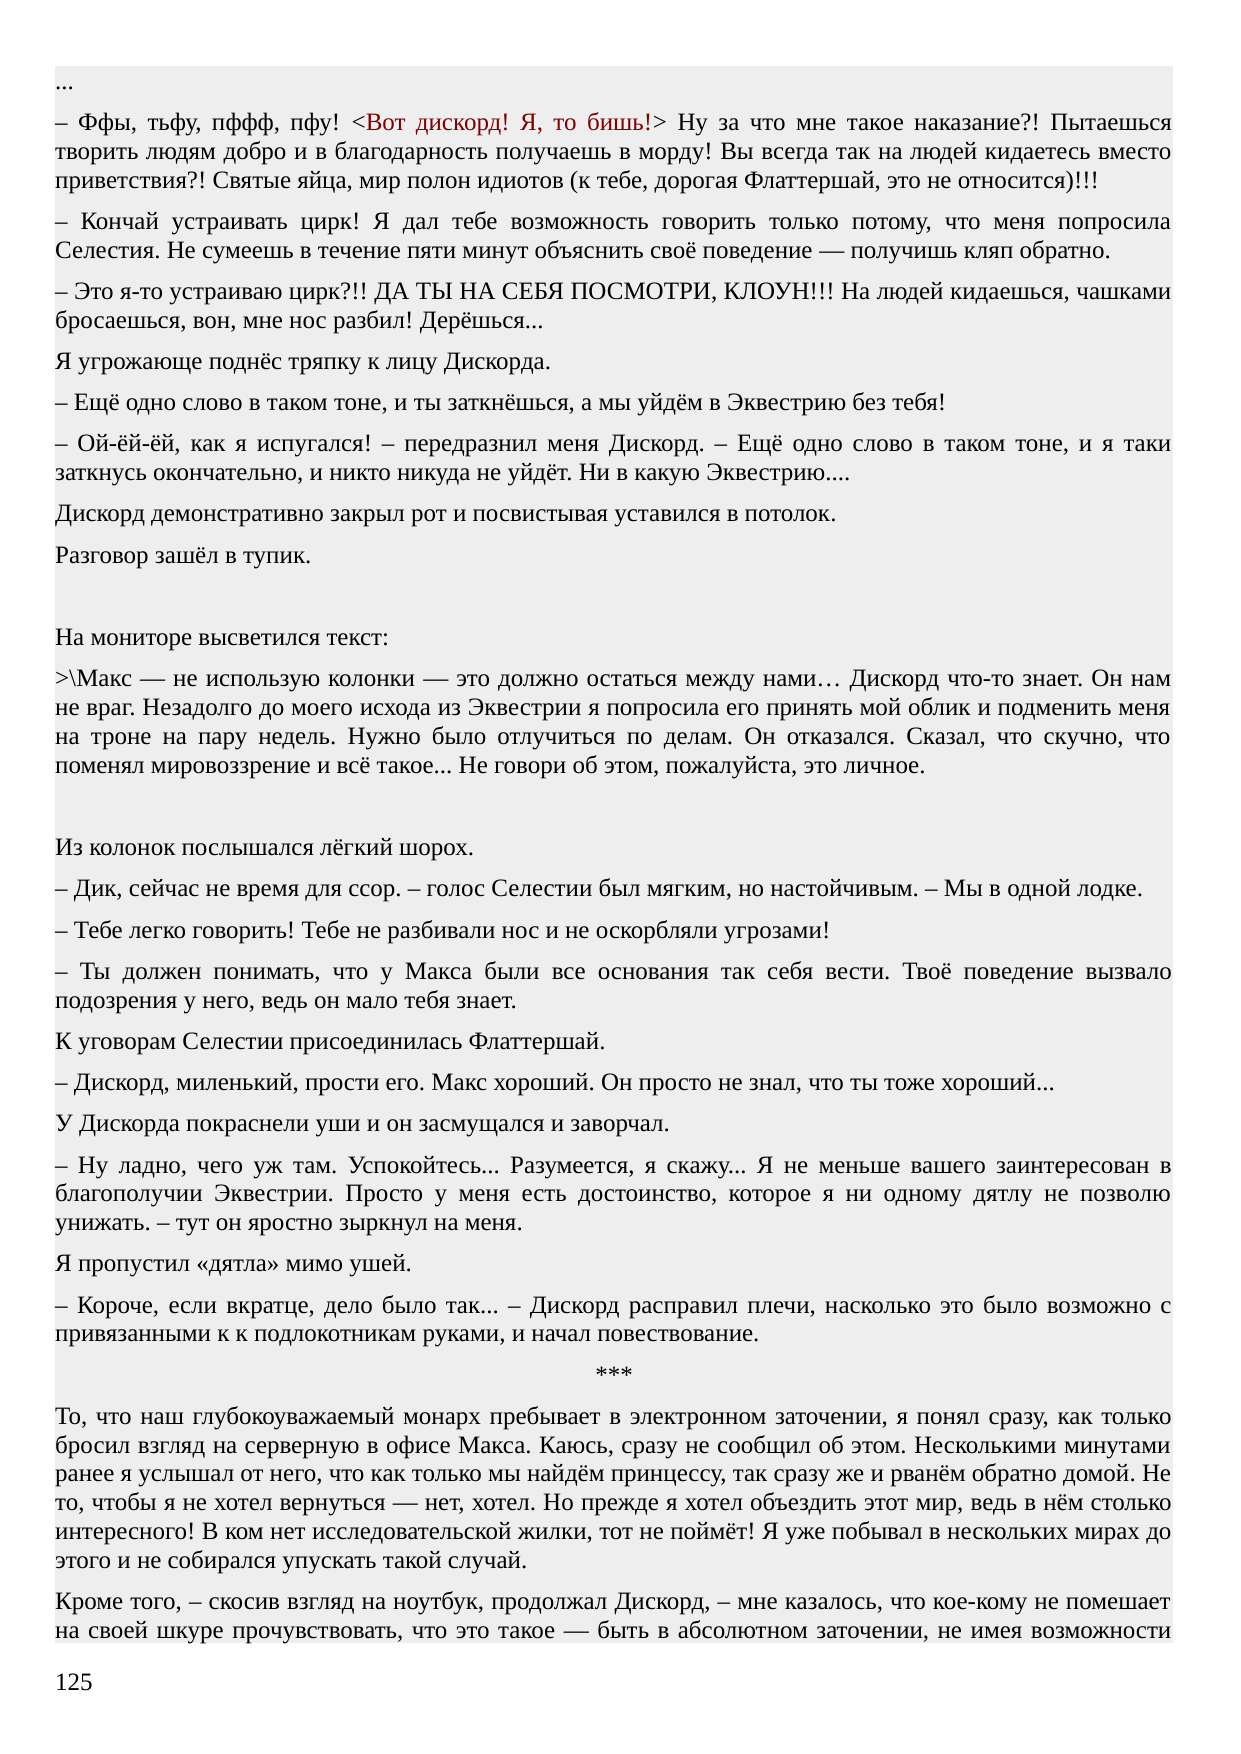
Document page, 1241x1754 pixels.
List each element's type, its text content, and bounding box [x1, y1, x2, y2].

text – Ты должен понимать, что у Макса были все основания так себя вести. Твоё поведение вызвало подозрения у него, ведь он мало тебя знает. [55, 956, 1173, 1013]
text Дискорд демонстративно закрыл рот и посвистывая уставился в потолок. [55, 498, 1173, 527]
text ... [55, 66, 1173, 95]
text Я угрожающе поднёс тряпку к лицу Дискорда. [55, 346, 1173, 375]
text У Дискорда покраснели уши и он засмущался и заворчал. [55, 1108, 1173, 1137]
text – Это я-то устраиваю цирк?!! ДА ТЫ НА СЕБЯ ПОСМОТРИ, КЛОУН!!! На людей кидаешься, чашками бросаешься, вон, мне нос разбил! Дерёшься... [55, 276, 1173, 333]
text – Дик, сейчас не время для ссор. – голос Селестии был мягким, но настойчивым. – Мы в одной лодке. [55, 873, 1173, 902]
text – Ну ладно, чего уж там. Успокойтесь... Разумеется, я скажу... Я не меньше вашего заинтересован в благополучии Эквестрии. Просто у меня есть достоинство, которое я ни одному дятлу не позволю унижать. – тут он яростно зыркнул на меня. [55, 1150, 1173, 1236]
text К уговорам Селестии присоединилась Флаттершай. [55, 1026, 1173, 1055]
text – Тебе легко говорить! Тебе не разбивали нос и не оскорбляли угрозами! [55, 915, 1173, 943]
text – Ффы, тьфу, пффф, пфу! <Вот дискорд! Я, то бишь!> Ну за что мне такое наказание?! Пытаешься творить людям добро и в благодарность получаешь в морду! Вы всегда так на людей кидаетесь вместо приветствия?! Святые яйца, мир полон идиотов (к тебе, дорогая Флаттершай, это не относится)!!! [55, 107, 1173, 193]
text Я пропустил «дятла» мимо ушей. [55, 1248, 1173, 1277]
text Разговор зашёл в тупик. [55, 540, 1173, 568]
text То, что наш глубокоуважаемый монарх пребывает в электронном заточении, я понял сразу, как только бросил взгляд на серверную в офисе Макса. Каюсь, сразу не сообщил об этом. Несколькими минутами ранее я услышал от него, что как только мы найдём принцессу, так сразу же и рванём обратно домой. Не то, чтобы я не хотел вернуться — нет, хотел. Но прежде я хотел объездить этот мир, ведь в нём столько интересного! В ком нет исследовательской жилки, тот не поймёт! Я уже побывал в нескольких мирах до этого и не собирался упускать такой случай. [55, 1401, 1173, 1573]
text – Дискорд, миленький, прости его. Макс хороший. Он просто не знал, что ты тоже хороший... [55, 1067, 1173, 1096]
text – Ой-ёй-ёй, как я испугался! – передразнил меня Дискорд. – Ещё одно слово в таком тоне, и я таки заткнусь окончательно, и никто никуда не уйдёт. Ни в какую Эквестрию.... [55, 428, 1173, 486]
text – Короче, если вкратце, дело было так... – Дискорд расправил плечи, насколько это было возможно с привязанными к к подлокотникам руками, и начал повествование. [55, 1290, 1173, 1347]
text Кроме того, – скосив взгляд на ноутбук, продолжал Дискорд, – мне казалось, что кое-кому не помешает на своей шкуре прочувствовать, что это такое — быть в абсолютном заточении, не имея возможности [55, 1586, 1173, 1643]
text – Кончай устраивать цирк! Я дал тебе возможность говорить только потому, что меня попросила Селестия. Не сумеешь в течение пяти минут объяснить своё поведение — получишь кляп обратно. [55, 206, 1173, 263]
text – Ещё одно слово в таком тоне, и ты заткнёшься, а мы уйдём в Эквестрию без тебя! [55, 387, 1173, 416]
text >\Макс — не использую колонки — это должно остаться между нами… Дискорд что-то знает. Он нам не враг. Незадолго до моего исхода из Эквестрии я попросила его принять мой облик и подменить меня на троне на пару недель. Нужно было отлучиться по делам. Он отказался. Сказал, что скучно, что поменял мировоззрение и всё такое... Не говори об этом, пожалуйста, это личное. [55, 663, 1173, 778]
text *** [55, 1360, 1173, 1388]
text На мониторе высветился текст: [55, 622, 1173, 651]
text Из колонок послышался лёгкий шорох. [55, 832, 1173, 861]
